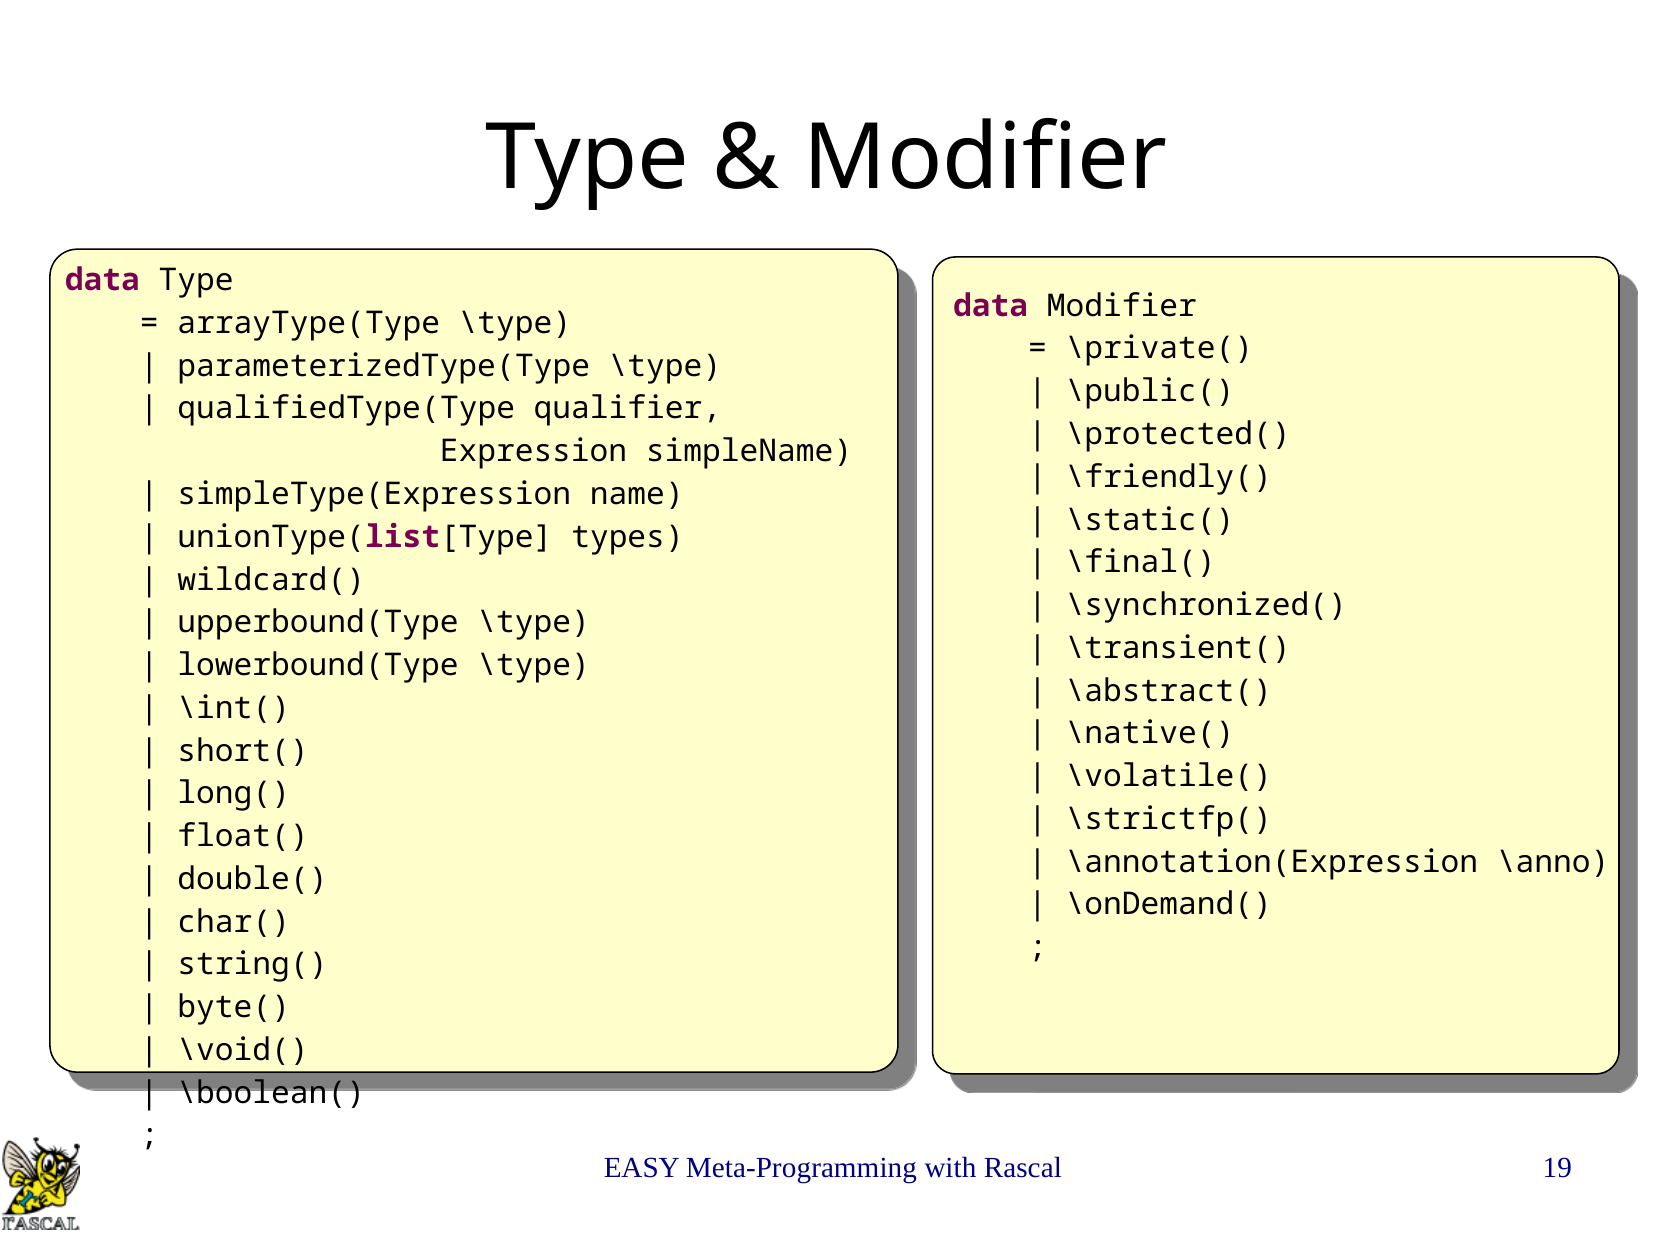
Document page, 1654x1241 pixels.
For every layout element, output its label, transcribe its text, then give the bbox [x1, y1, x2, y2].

text_box data Type = arrayType(Type \type) | parameterizedType(Type \type) | qualifiedType(Type qualifier, Expression simpleName) | simpleType(Expression name) | unionType(list[Type] types) | wildcard() | upperbound(Type \type) | lowerbound(Type \type) | \int() | short() | long() | float() | double() | char() | string() | byte() | \void() | \boolean() ; [50, 249, 1620, 1084]
title Type & Modifier [82, 49, 1571, 249]
text_box [932, 256, 1619, 1074]
picture [1, 1137, 80, 1230]
text_box data Modifier = \private() | \public() | \protected() | \friendly() | \static() | \final() | \synchronized() | \transient() | \abstract() | \native() | \volatile() | \strictfp() | \annotation(Expression \anno) | \onDemand() ; [938, 275, 1654, 914]
